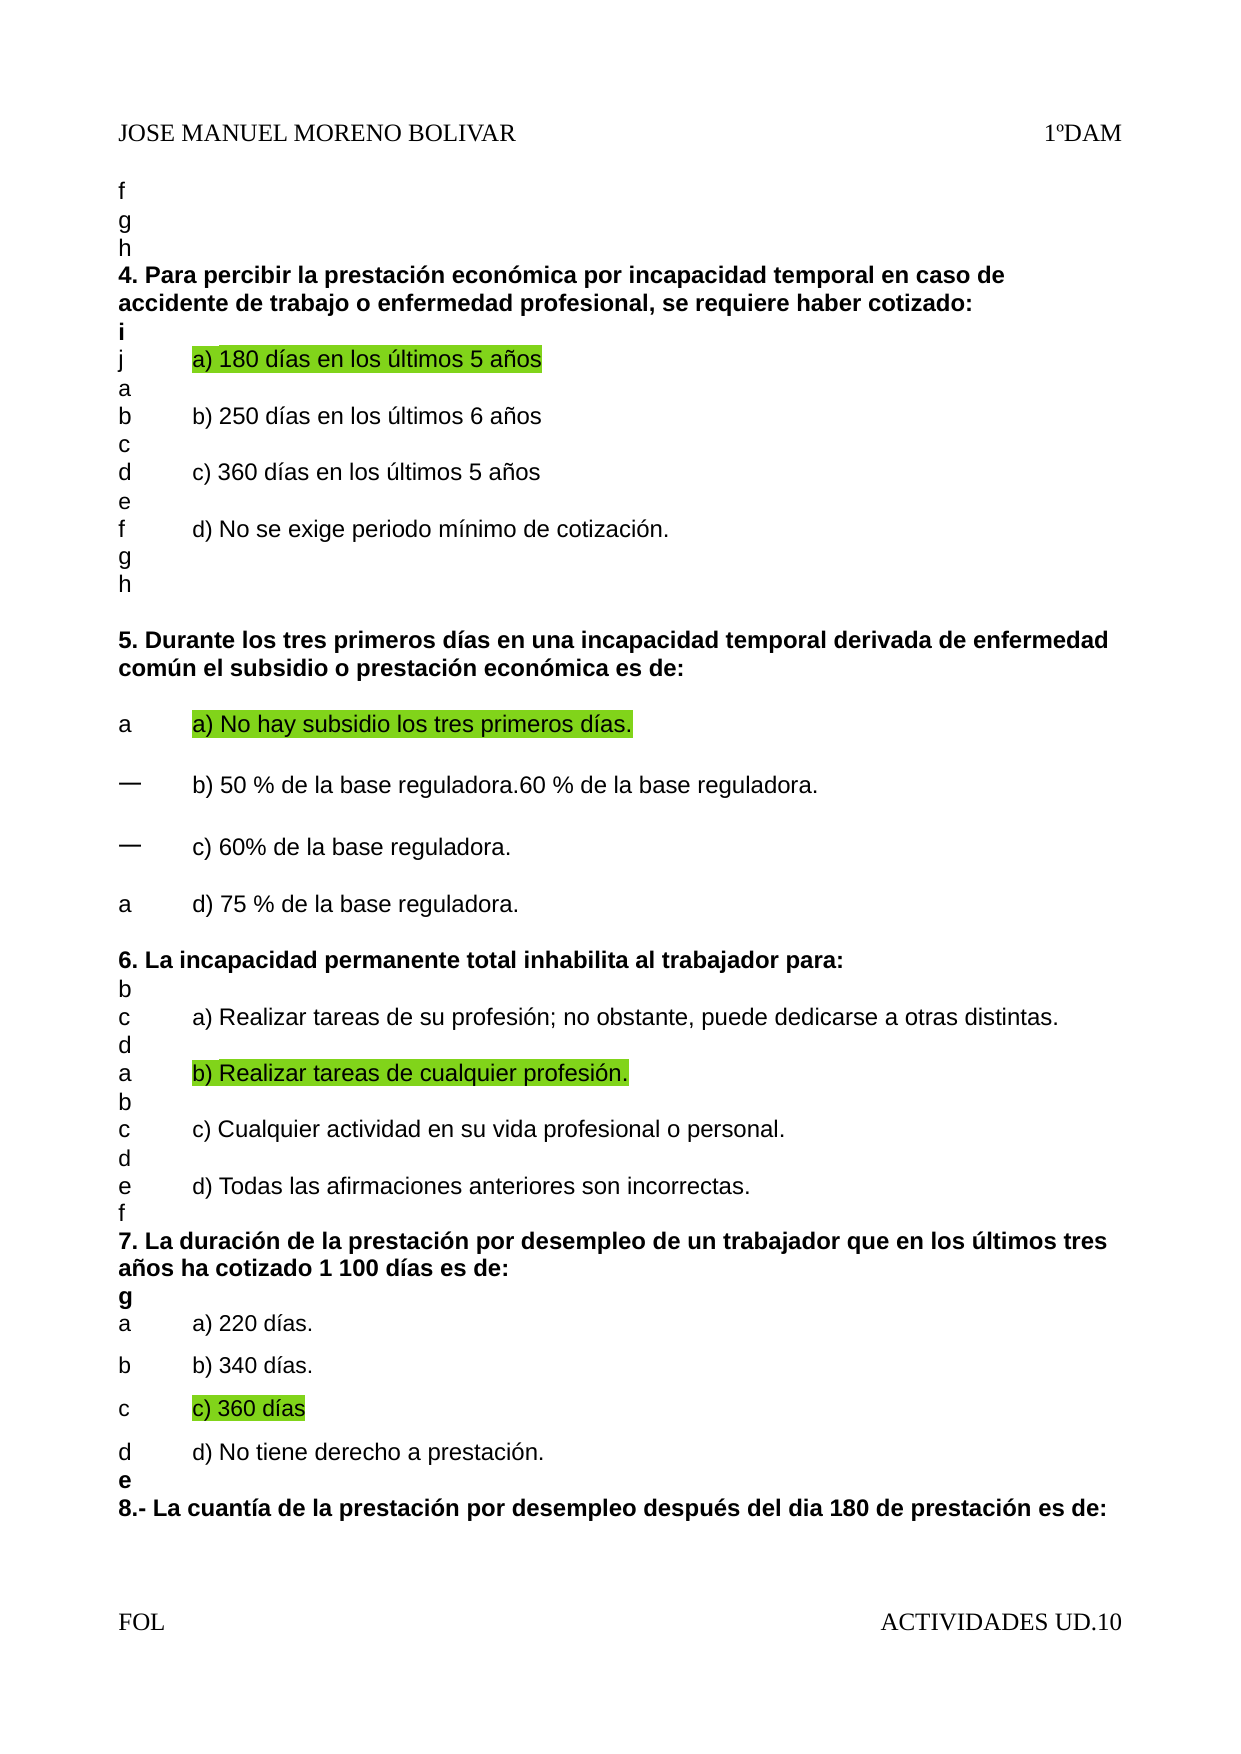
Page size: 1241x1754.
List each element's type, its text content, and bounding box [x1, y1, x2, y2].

list d) No tiene derecho a prestación. [118, 1438, 1122, 1465]
list d) 75 % de la base reguladora. [118, 890, 1122, 917]
list b) Realizar tareas de cualquier profesión. [118, 1059, 1122, 1086]
list a) 220 días. [118, 1309, 1122, 1336]
list d) No se exige periodo mínimo de cotización. [118, 514, 1122, 542]
list c) 360 días [118, 1395, 1122, 1421]
list c) 60% de la base reguladora. [118, 827, 1122, 862]
list 4. Para percibir la prestación económica por incapacidad temporal en caso de accidente de trabajo o enfermedad profesional, se requiere haber cotizado: [118, 261, 1122, 317]
list b) 340 días. [118, 1352, 1122, 1379]
list c) Cualquier actividad en su vida profesional o personal. [118, 1115, 1122, 1143]
text 6. La incapacidad permanente total inhabilita al trabajador para: [118, 946, 1122, 974]
list a) 180 días en los últimos 5 años [118, 345, 1122, 373]
list 7. La duración de la prestación por desempleo de un trabajador que en los últimos tres años ha cotizado 1 100 días es de: [118, 1227, 1122, 1282]
text 8.- La cuantía de la prestación por desempleo después del dia 180 de prestación es de: [118, 1494, 1122, 1522]
list b) 250 días en los últimos 6 años [118, 402, 1122, 429]
list c) 360 días en los últimos 5 años [118, 458, 1122, 486]
list b) 50 % de la base reguladora.60 % de la base reguladora. [118, 765, 1122, 800]
list a) Realizar tareas de su profesión; no obstante, puede dedicarse a otras distintas. [118, 1002, 1122, 1030]
text 5. Durante los tres primeros días en una incapacidad temporal derivada de enfermedad común el subsidio o prestación económica es de: [118, 626, 1122, 681]
list a) No hay subsidio los tres primeros días. [118, 710, 1122, 738]
list d) Todas las afirmaciones anteriores son incorrectas. [118, 1172, 1122, 1199]
